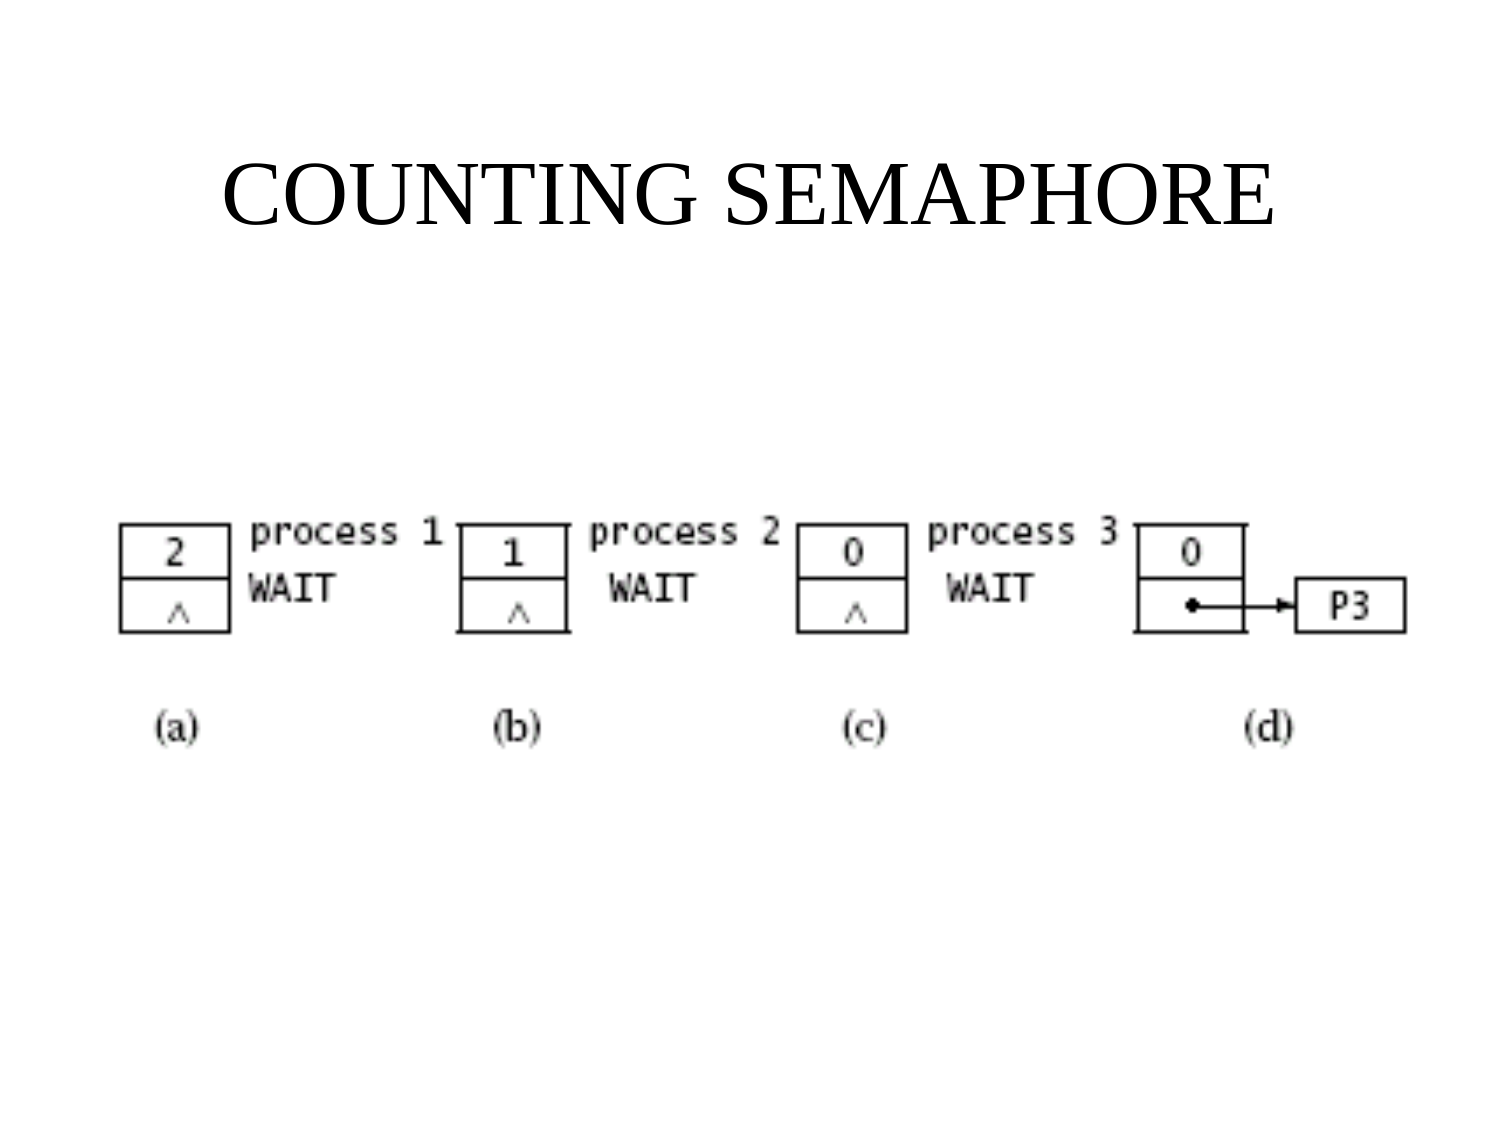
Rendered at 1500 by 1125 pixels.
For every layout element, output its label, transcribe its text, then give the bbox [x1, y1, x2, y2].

title COUNTING SEMAPHORE [112, 99, 1388, 274]
picture [50, 274, 1450, 1051]
